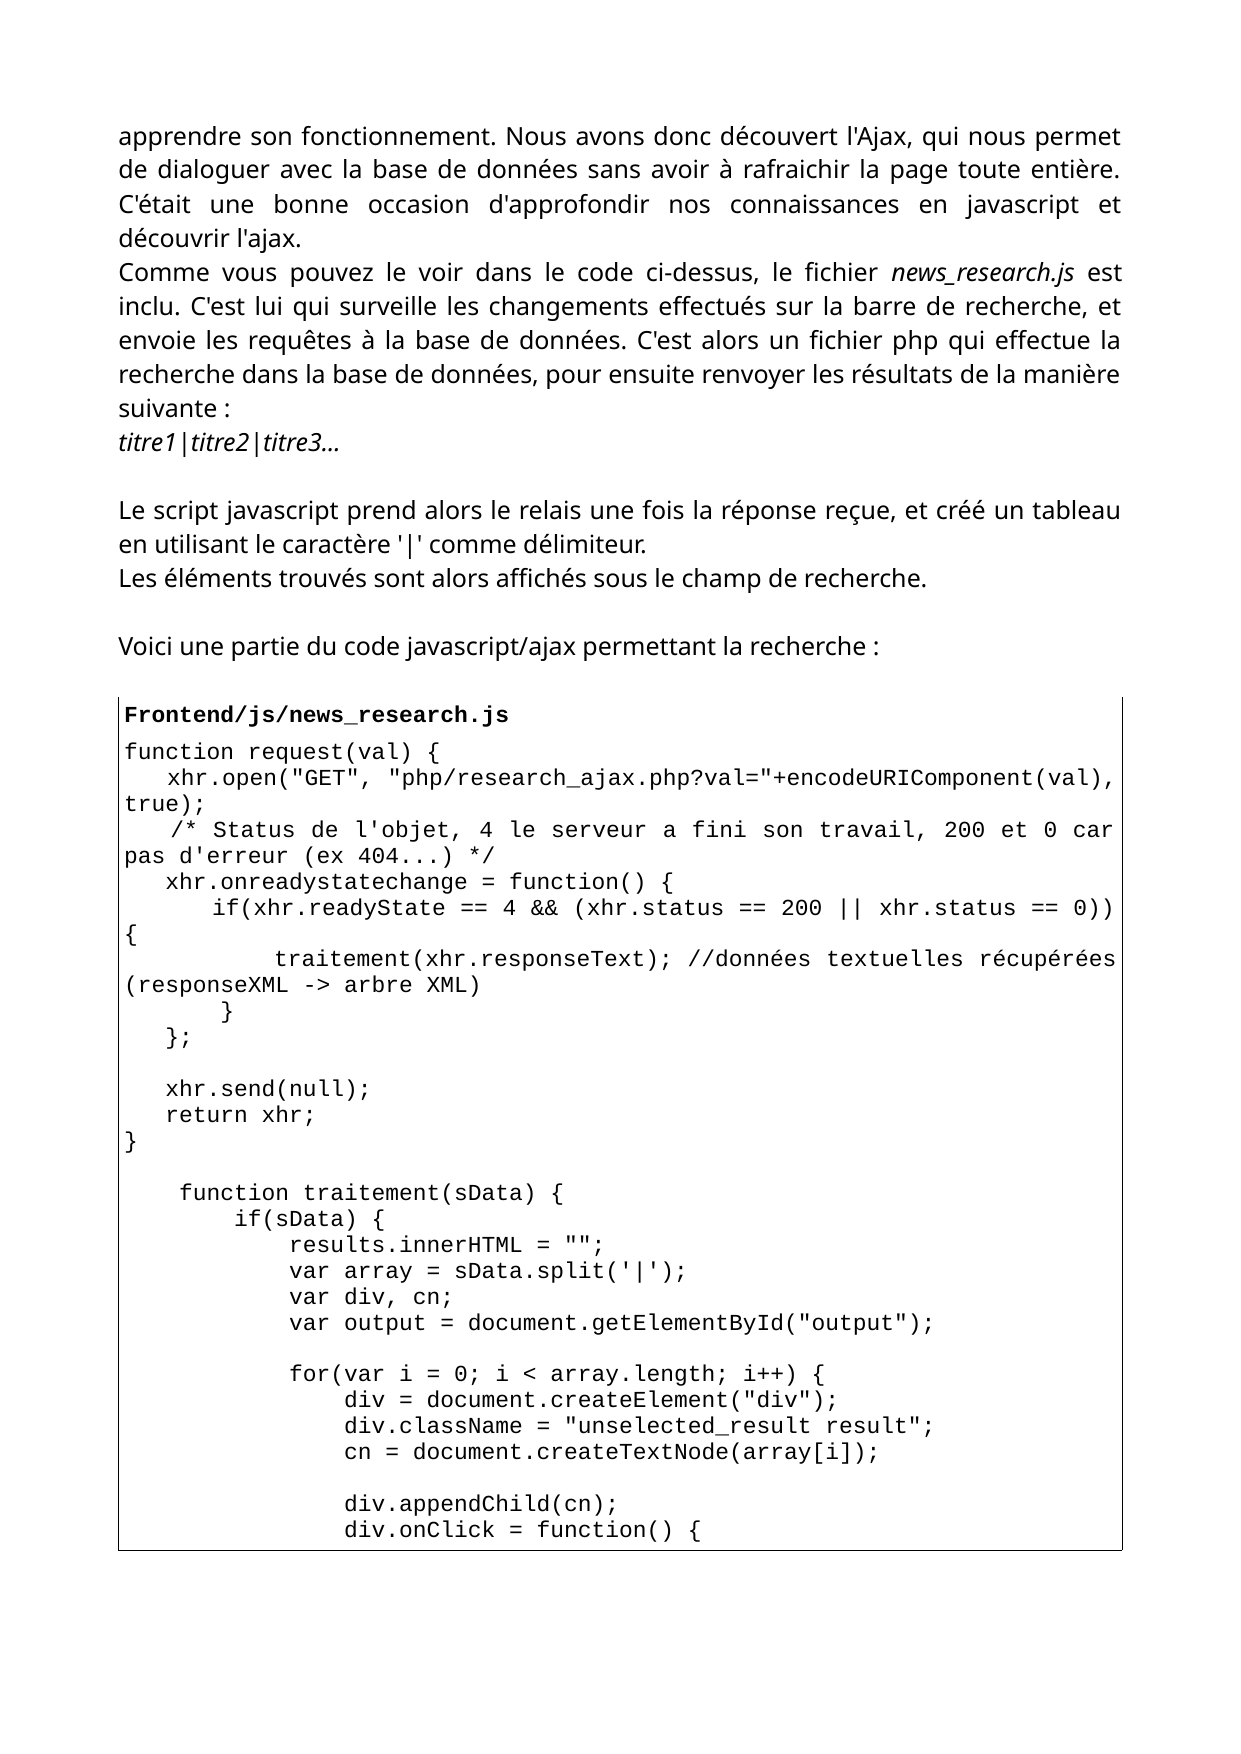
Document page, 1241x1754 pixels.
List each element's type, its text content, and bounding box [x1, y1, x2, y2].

text titre1|titre2|titre3... [118, 425, 1122, 459]
table_header Frontend/js/news_research.js [119, 697, 1122, 734]
text apprendre son fonctionnement. Nous avons donc découvert l'Ajax, qui nous permet de dialoguer avec la base de données sans avoir à rafraichir la page toute entière. C'était une bonne occasion d'approfondir nos connaissances en javascript et découvrir l'ajax. [118, 118, 1122, 254]
text Comme vous pouvez le voir dans le code ci-dessus, le fichier news_research.js est inclu. C'est lui qui surveille les changements effectués sur la barre de recherche, et envoie les requêtes à la base de données. C'est alors un fichier php qui effectue la recherche dans la base de données, pour ensuite renvoyer les résultats de la manière suivante : [118, 254, 1122, 425]
table_cell function request(val) { xhr.open("GET", "php/research_ajax.php?val="+encodeURIComponent(val), true); /* Status de l'objet, 4 le serveur a fini son travail, 200 et 0 car pas d'erreur (ex 404...) */ xhr.onreadystatechange = function() { if(xhr.readyState == 4 && (xhr.status == 200 || xhr.status == 0)) { traitement(xhr.responseText); //données textuelles récupérées (responseXML -> arbre XML) } }; xhr.send(null); return xhr; } function traitement(sData) { if(sData) { results.innerHTML = ""; var array = sData.split('|'); var div, cn; var output = document.getElementById("output"); for(var i = 0; i < array.length; i++) { div = document.createElement("div"); div.className = "unselected_result result"; cn = document.createTextNode(array[i]); div.appendChild(cn); div.onClick = function() { [119, 735, 1122, 1550]
text Le script javascript prend alors le relais une fois la réponse reçue, et créé un tableau en utilisant le caractère '|' comme délimiteur. [118, 493, 1122, 561]
text Voici une partie du code javascript/ajax permettant la recherche : [118, 629, 1122, 663]
text Les éléments trouvés sont alors affichés sous le champ de recherche. [118, 561, 1122, 595]
